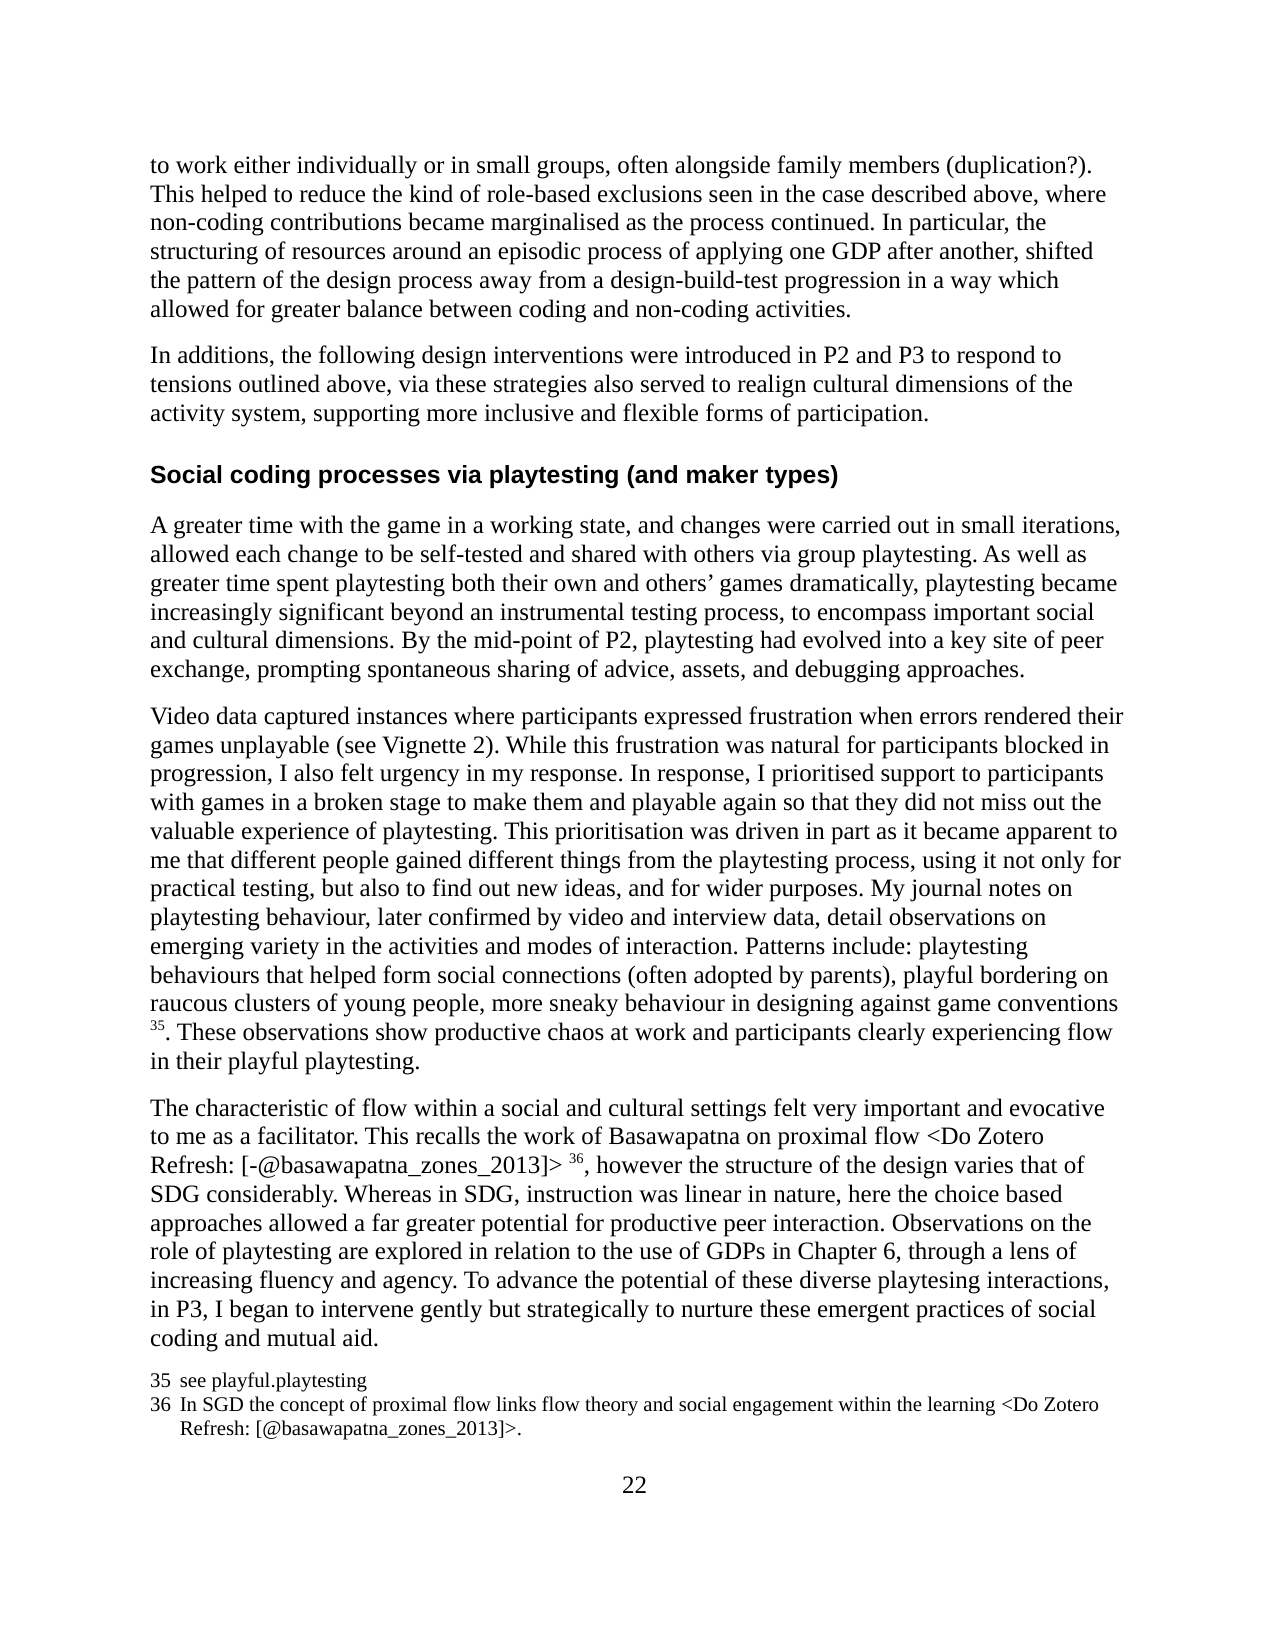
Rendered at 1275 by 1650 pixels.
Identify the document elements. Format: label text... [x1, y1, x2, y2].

text to work either individually or in small groups, often alongside family members (duplication?). This helped to reduce the kind of role-based exclusions seen in the case described above, where non-coding contributions became marginalised as the process continued. In particular, the structuring of resources around an episodic process of applying one GDP after another, shifted the pattern of the design process away from a design-build-test progression in a way which allowed for greater balance between coding and non-coding activities. [150, 150, 1125, 322]
subtitle Social coding processes via playtesting (and maker types) [150, 461, 1125, 489]
text A greater time with the game in a working state, and changes were carried out in small iterations, allowed each change to be self-tested and shared with others via group playtesting. As well as greater time spent playtesting both their own and others’ games dramatically, playtesting became increasingly significant beyond an instrumental testing process, to encompass important social and cultural dimensions. By the mid-point of P2, playtesting had evolved into a key site of peer exchange, prompting spontaneous sharing of advice, assets, and debugging approaches. [150, 511, 1125, 683]
text see playful.playtesting [150, 1368, 1125, 1392]
text In SGD the concept of proximal flow links flow theory and social engagement within the learning <Do Zotero Refresh: [@basawapatna_zones_2013]>. [150, 1392, 1125, 1440]
text The characteristic of flow within a social and cultural settings felt very important and evocative to me as a facilitator. This recalls the work of Basawapatna on proximal flow <Do Zotero Refresh: [-@basawapatna_zones_2013]> , however the structure of the design varies that of SDG considerably. Whereas in SDG, instruction was linear in nature, here the choice based approaches allowed a far greater potential for productive peer interaction. Observations on the role of playtesting are explored in relation to the use of GDPs in Chapter 6, through a lens of increasing fluency and agency. To advance the potential of these diverse playtesing interactions, in P3, I began to intervene gently but strategically to nurture these emergent practices of social coding and mutual aid. [150, 1093, 1125, 1351]
text In additions, the following design interventions were introduced in P2 and P3 to respond to tensions outlined above, via these strategies also served to realign cultural dimensions of the activity system, supporting more inclusive and flexible forms of participation. [150, 340, 1125, 427]
text Video data captured instances where participants expressed frustration when errors rendered their games unplayable (see Vignette 2). While this frustration was natural for participants blocked in progression, I also felt urgency in my response. In response, I prioritised support to participants with games in a broken stage to make them and playable again so that they did not miss out the valuable experience of playtesting. This prioritisation was driven in part as it became apparent to me that different people gained different things from the playtesting process, using it not only for practical testing, but also to find out new ideas, and for wider purposes. My journal notes on playtesting behaviour, later confirmed by video and interview data, detail observations on emerging variety in the activities and modes of interaction. Patterns include: playtesting behaviours that helped form social connections (often adopted by parents), playful bordering on raucous clusters of young people, more sneaky behaviour in designing against game conventions . These observations show productive chaos at work and participants clearly experiencing flow in their playful playtesting. [150, 701, 1125, 1075]
